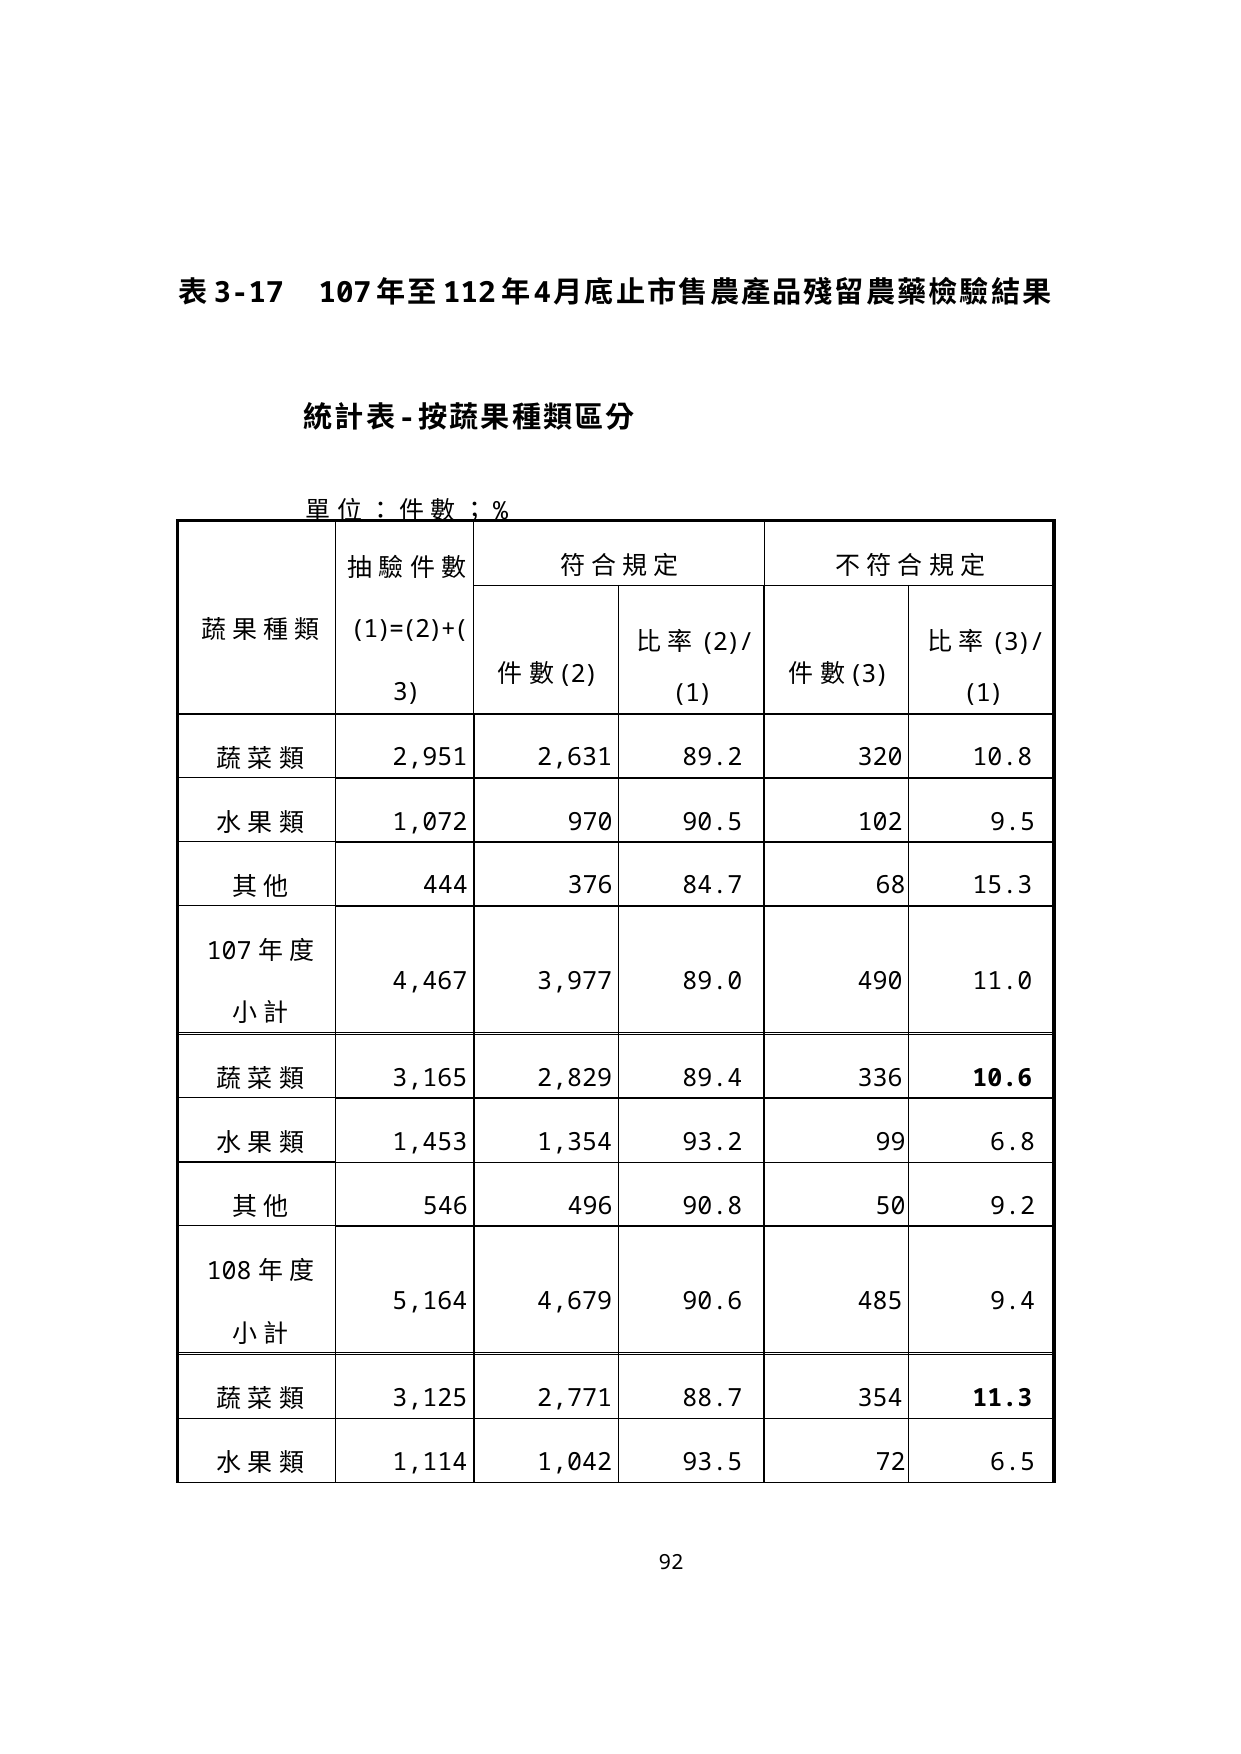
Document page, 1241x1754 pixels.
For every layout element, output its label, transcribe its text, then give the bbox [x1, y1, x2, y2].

table_cell 1,114 [336, 1419, 473, 1482]
table_cell 107年度小計 [179, 906, 335, 1032]
table_cell 1,042 [475, 1419, 618, 1482]
text 表3-17 107年至112年4月底止市售農產品殘留農藥檢驗結果統計表-按蔬果種類區分 單位：件數；% [177, 207, 1063, 519]
table_cell 50 [765, 1163, 908, 1225]
table_cell 9.5 [909, 779, 1052, 841]
table_cell 108年度小計 [179, 1226, 335, 1352]
table_cell 84.7 [619, 843, 763, 905]
table_cell 11.3 [909, 1355, 1052, 1418]
table_cell 3,125 [336, 1355, 473, 1418]
table_cell 其他 [179, 842, 335, 905]
table_cell 490 [765, 907, 908, 1032]
table_cell 其他 [179, 1163, 335, 1225]
table_cell 88.7 [619, 1355, 763, 1418]
table_cell 9.2 [909, 1163, 1052, 1225]
table_cell 485 [765, 1227, 908, 1352]
table_header 符合規定 [474, 522, 764, 585]
table_cell 2,951 [336, 715, 473, 777]
table_cell 89.2 [619, 715, 763, 777]
table_cell 水果類 [179, 1098, 335, 1161]
table_cell 比率(3)/(1) [909, 586, 1052, 713]
table_cell 970 [475, 779, 618, 841]
table_cell 68 [765, 843, 908, 905]
table_cell 蔬菜類 [179, 1035, 335, 1097]
table_cell 90.5 [619, 779, 763, 841]
table_cell 5,164 [336, 1227, 473, 1352]
table_cell 3,165 [336, 1035, 473, 1097]
table_cell 2,631 [475, 715, 618, 777]
table_cell 9.4 [909, 1227, 1052, 1352]
table_cell 件數(3) [765, 586, 908, 713]
table_cell 件數(2) [474, 586, 618, 713]
table_cell 比率(2)/(1) [619, 586, 763, 713]
table_cell 336 [765, 1035, 908, 1097]
table_header 不符合規定 [765, 522, 1052, 585]
table_cell 376 [475, 843, 618, 905]
table_cell 1,354 [475, 1099, 618, 1161]
table_cell 蔬菜類 [179, 715, 335, 777]
table_cell 546 [336, 1163, 473, 1225]
table_cell 水果類 [179, 1419, 335, 1482]
table_cell 90.6 [619, 1227, 763, 1352]
table_cell 99 [765, 1099, 908, 1161]
table_cell 2,829 [475, 1035, 618, 1097]
table_cell 4,679 [475, 1227, 618, 1352]
table_cell 90.8 [619, 1163, 763, 1225]
table_cell 4,467 [336, 907, 473, 1032]
table_cell 2,771 [475, 1355, 618, 1418]
table_cell 6.5 [909, 1419, 1052, 1482]
table_cell 10.8 [909, 715, 1052, 777]
table_header 蔬果種類 [179, 522, 335, 713]
table_cell 93.5 [619, 1419, 763, 1482]
table_header 抽驗件數 (1)=(2)+(3) [336, 522, 473, 713]
table_cell 496 [475, 1163, 618, 1225]
table_cell 89.4 [619, 1035, 763, 1097]
table_cell 蔬菜類 [179, 1355, 335, 1418]
table_cell 3,977 [475, 907, 618, 1032]
table_cell 6.8 [909, 1099, 1052, 1161]
table_cell 444 [336, 843, 473, 905]
table_cell 15.3 [909, 843, 1052, 905]
table_cell 1,072 [336, 779, 473, 841]
table_cell 102 [765, 779, 908, 841]
table_cell 72 [765, 1419, 908, 1482]
table_cell 10.6 [909, 1035, 1052, 1097]
table_cell 93.2 [619, 1099, 763, 1161]
table_cell 11.0 [909, 907, 1052, 1032]
table_cell 1,453 [336, 1099, 473, 1161]
table_cell 320 [765, 715, 908, 777]
table_cell 354 [765, 1355, 908, 1418]
table_cell 水果類 [179, 778, 335, 841]
table_cell 89.0 [619, 907, 763, 1032]
